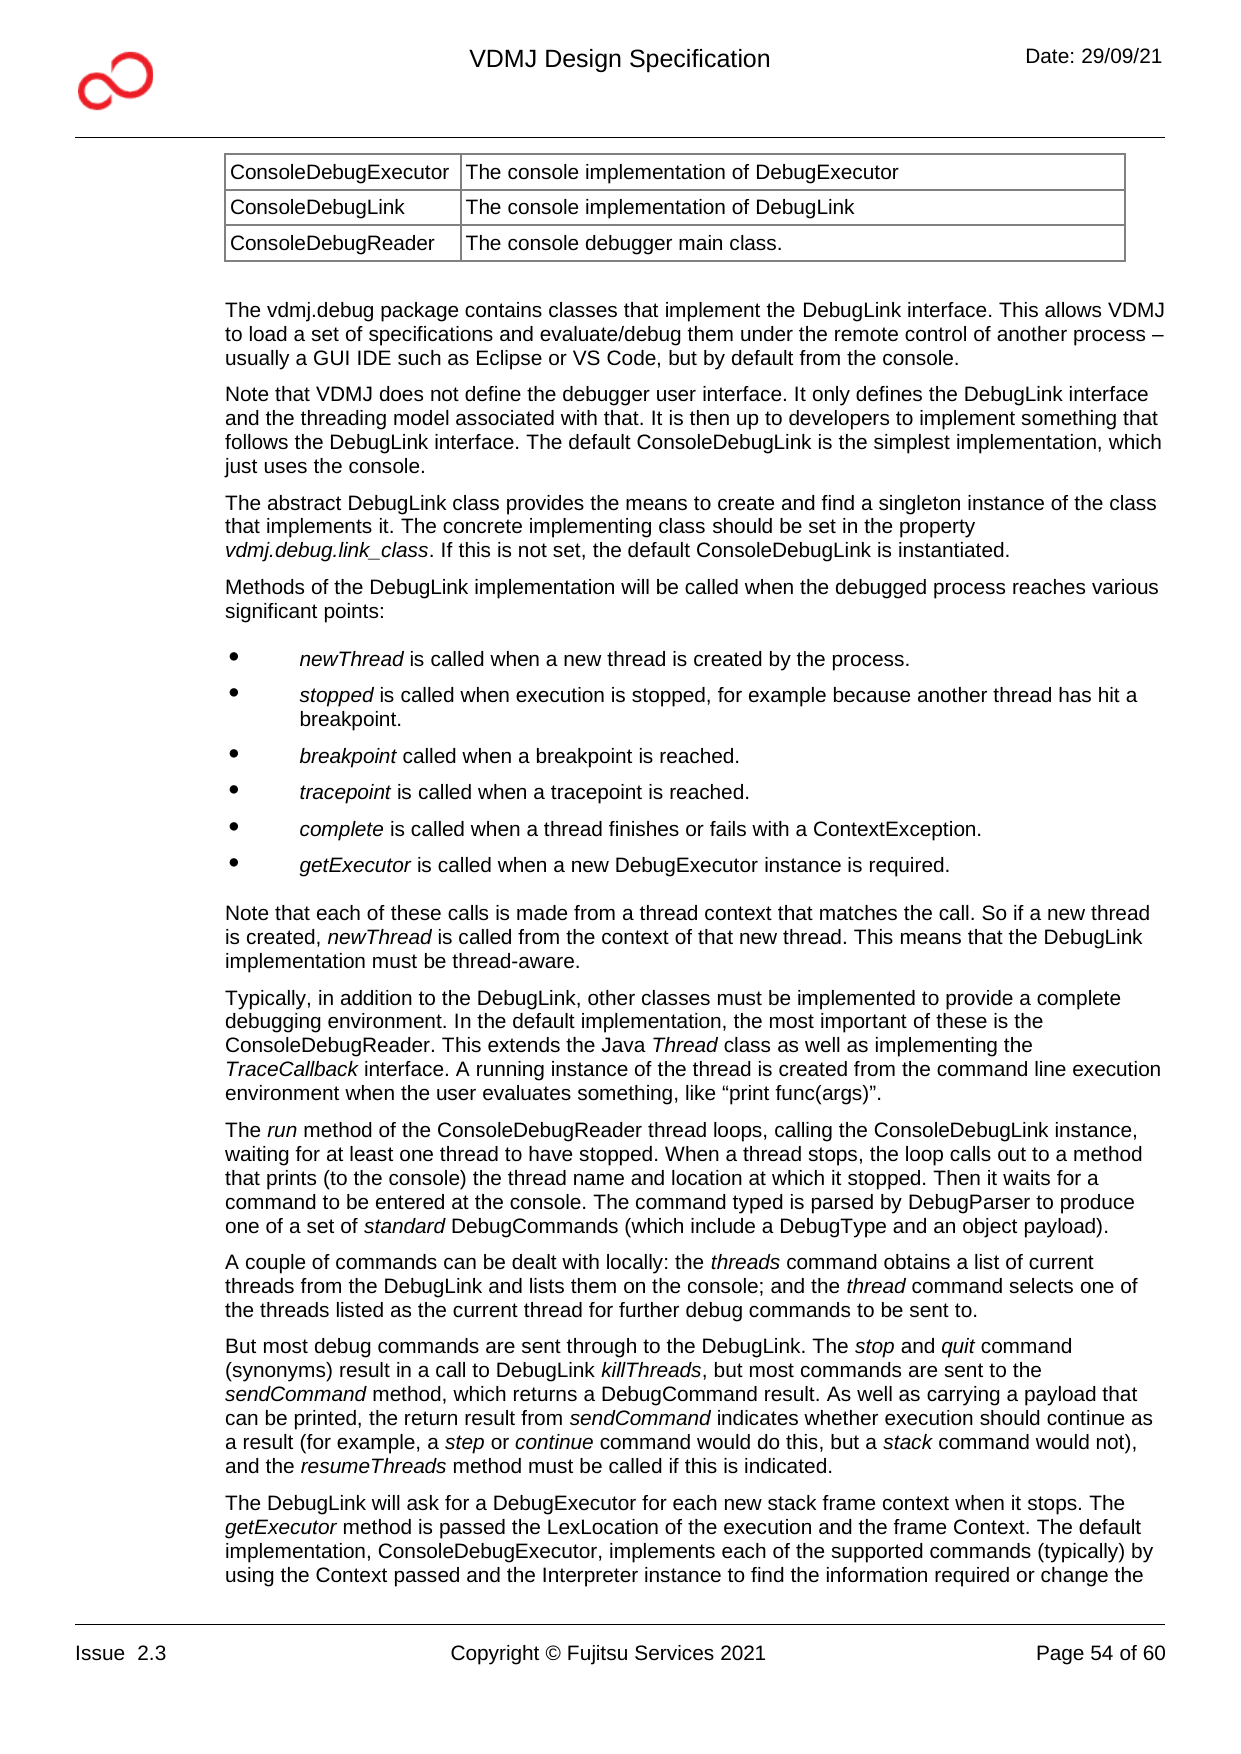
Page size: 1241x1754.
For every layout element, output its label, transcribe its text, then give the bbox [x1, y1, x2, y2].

text The run method of the ConsoleDebugReader thread loops, calling the ConsoleDebugLink instance, waiting for at least one thread to have stopped. When a thread stops, the loop calls out to a method that prints (to the console) the thread name and location at which it stopped. Then it waits for a command to be entered at the console. The command typed is parsed by DebugParser to produce one of a set of standard DebugCommands (which include a DebugType and an object payload). [225, 1118, 1165, 1238]
text A couple of commands can be dealt with locally: the threads command obtains a list of current threads from the DebugLink and lists them on the console; and the thread command selects one of the threads listed as the current thread for further debug commands to be sent to. [225, 1250, 1165, 1322]
list getExecutor is called when a new DebugExecutor instance is required. [228, 853, 1165, 877]
text Typically, in addition to the DebugLink, other classes must be implemented to provide a complete debugging environment. In the default implementation, the most important of these is the ConsoleDebugReader. This extends the Java Thread class as well as implementing the TraceCallback interface. A running instance of the thread is created from the command line execution environment when the user evaluates something, like “print func(args)”. [225, 986, 1165, 1106]
list newThread is called when a new thread is created by the process. [228, 647, 1165, 671]
list stopped is called when execution is stopped, for example because another thread has hit a breakpoint. [228, 684, 1165, 732]
text The abstract DebugLink class provides the means to create and find a singleton instance of the class that implements it. The concrete implementing class should be set in the property vdmj.debug.link_class. If this is not set, the default ConsoleDebugLink is instantiated. [225, 491, 1165, 563]
picture [78, 44, 153, 120]
list breakpoint called when a breakpoint is reached. [228, 744, 1165, 768]
text The DebugLink will ask for a DebugExecutor for each new stack frame context when it stops. The getExecutor method is passed the LexLocation of the execution and the frame Context. The default implementation, ConsoleDebugExecutor, implements each of the supported commands (typically) by using the Context passed and the Interpreter instance to find the information required or change the [225, 1491, 1165, 1587]
text The vdmj.debug package contains classes that implement the DebugLink interface. This allows VDMJ to load a set of specifications and evaluate/debug them under the remote control of another process – usually a GUI IDE such as Eclipse or VS Code, but by default from the console. [225, 298, 1165, 370]
table_cell ConsoleDebugExecutor [226, 155, 460, 188]
list tracepoint is called when a tracepoint is reached. [228, 781, 1165, 804]
table_cell The console debugger main class. [462, 226, 1124, 259]
text But most debug commands are sent through to the DebugLink. The stop and quit command (synonyms) result in a call to DebugLink killThreads, but most commands are sent to the sendCommand method, which returns a DebugCommand result. As well as carrying a payload that can be printed, the return result from sendCommand indicates whether execution should continue as a result (for example, a step or continue command would do this, but a stack command would not), and the resumeThreads method must be called if this is indicated. [225, 1335, 1165, 1478]
table_cell ConsoleDebugLink [226, 191, 460, 224]
list complete is called when a thread finishes or fails with a ContextException. [228, 817, 1165, 841]
text Note that each of these calls is made from a thread context that matches the call. So if a new thread is created, newThread is called from the context of that new thread. This means that the DebugLink implementation must be thread-aware. [225, 901, 1165, 973]
table_cell The console implementation of DebugExecutor [462, 155, 1124, 188]
text Note that VDMJ does not define the debugger user interface. It only defines the DebugLink interface and the threading model associated with that. It is then up to developers to implement something that follows the DebugLink interface. The default ConsoleDebugLink is the simplest implementation, which just uses the console. [225, 382, 1165, 478]
table_cell The console implementation of DebugLink [462, 191, 1124, 224]
text Methods of the DebugLink implementation will be called when the debugged process reaches various significant points: [225, 575, 1165, 623]
table_cell ConsoleDebugReader [226, 226, 460, 259]
